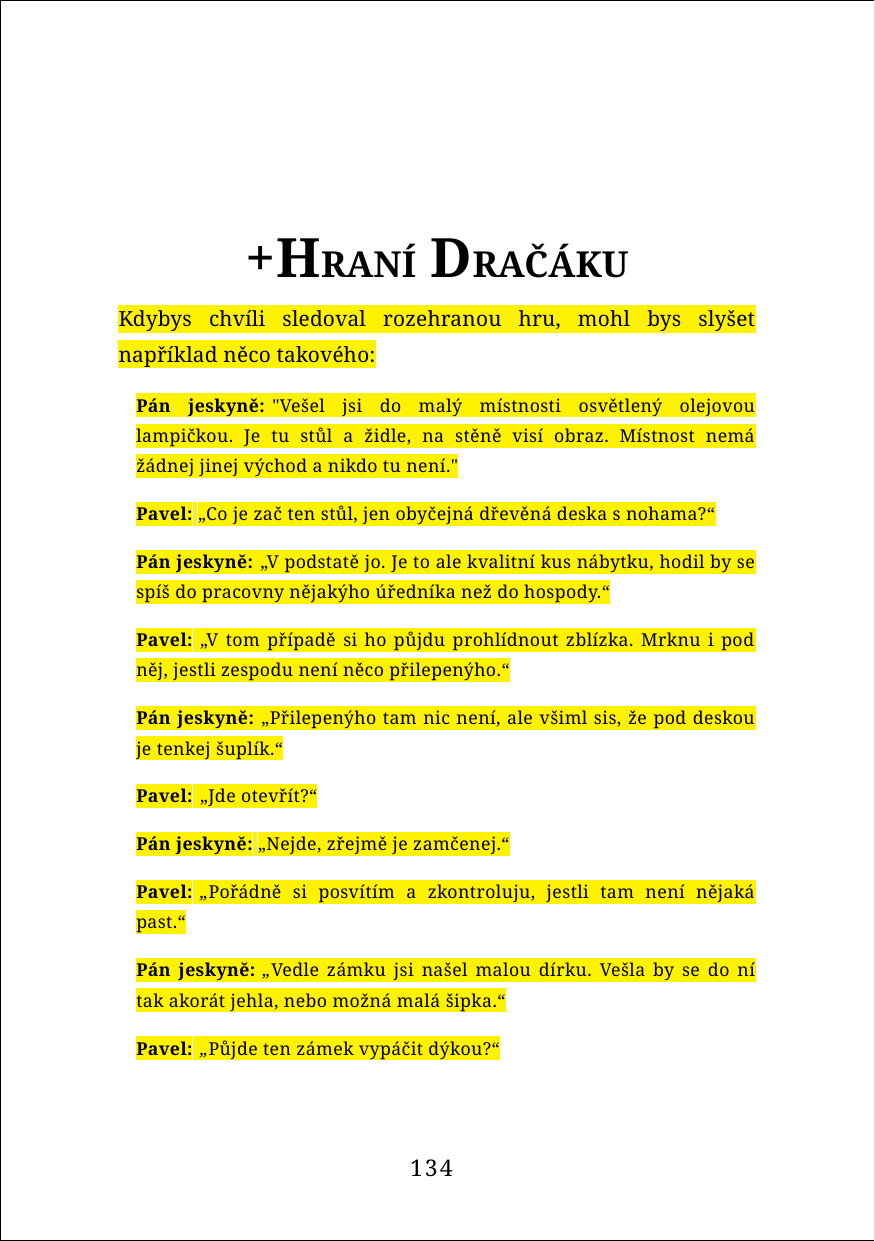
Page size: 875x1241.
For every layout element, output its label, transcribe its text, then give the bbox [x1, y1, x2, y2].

text Pán jeskyně: „Vedle zámku jsi našel malou dírku. Vešla by se do ní tak akorát jehla, nebo možná malá šipka.“ [136, 958, 756, 1012]
text Pavel: „Pořádně si posvítím a zkontroluju, jestli tam není nějaká past.“ [136, 880, 756, 934]
text Pavel: „Co je zač ten stůl, jen obyčejná dřevěná deska s nohama?“ [136, 502, 756, 526]
text Pán jeskyně: „Přilepenýho tam nic není, ale všiml sis, že pod deskou je tenkej šuplík.“ [136, 706, 756, 760]
text Pavel: „V tom případě si ho půjdu prohlídnout zblízka. Mrknu i pod něj, jestli zespodu není něco přilepenýho.“ [136, 628, 756, 682]
text Pavel: „Jde otevřít?“ [136, 784, 756, 808]
subtitle +Hraní Dračáku [118, 219, 756, 293]
text Pán jeskyně: „Nejde, zřejmě je zamčenej.“ [136, 832, 756, 856]
text Kdybys chvíli sledoval rozehranou hru, mohl bys slyšet například něco takového: [118, 304, 756, 368]
text Pavel: „Půjde ten zámek vypáčit dýkou?“ [136, 1036, 756, 1060]
text Pán jeskyně: „V podstatě jo. Je to ale kvalitní kus nábytku, hodil by se spíš do pracovny nějakýho úředníka než do hospody.“ [136, 549, 756, 604]
text Pán jeskyně: "Vešel jsi do malý místnosti osvětlený olejovou lampičkou. Je tu stůl a židle, na stěně visí obraz. Místnost nemá žádnej jinej východ a nikdo tu není." [136, 393, 756, 478]
